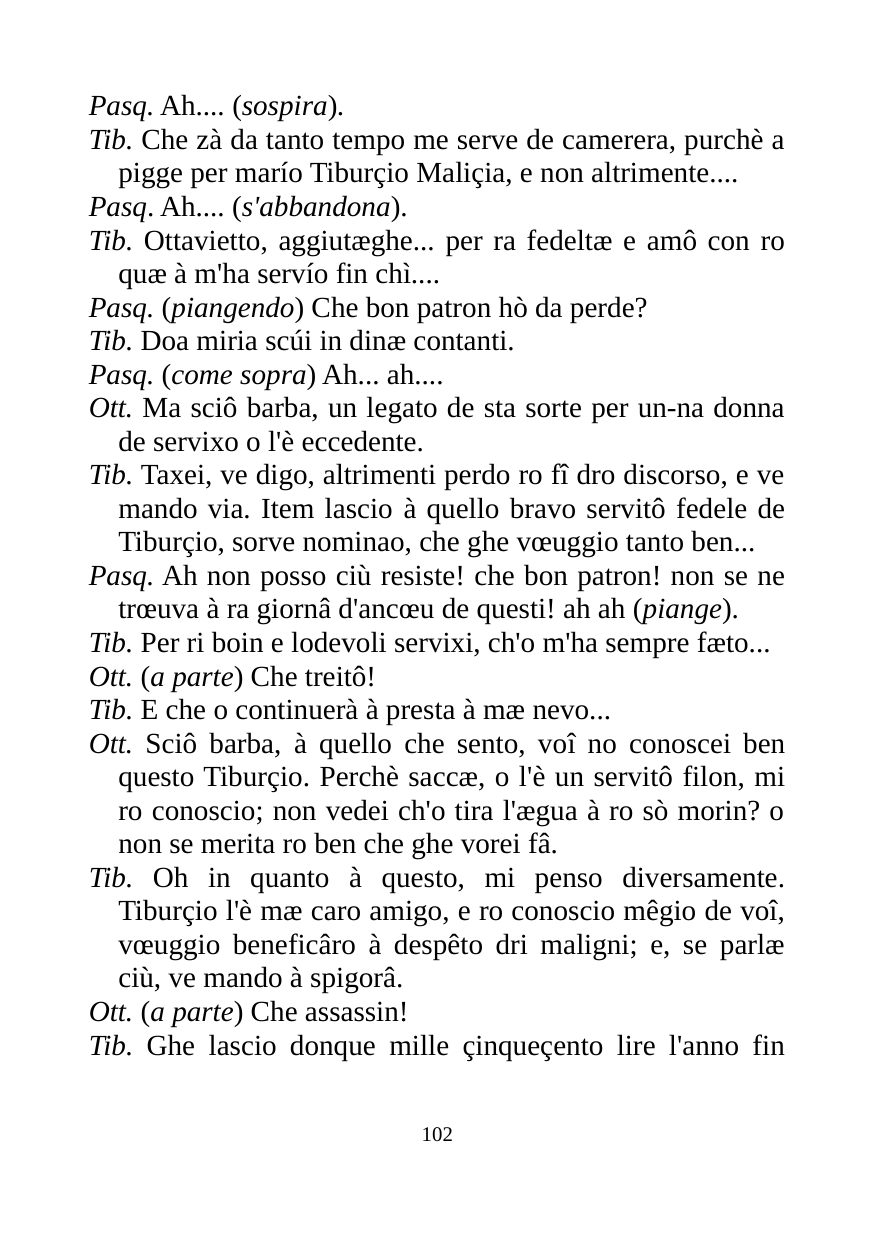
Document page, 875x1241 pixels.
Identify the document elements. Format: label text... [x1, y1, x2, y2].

text Pasq. Ah non posso ciù resiste! che bon patron! non se ne trœuva à ra giornâ d'ancœu de questi! ah ah (piange). [88, 558, 786, 625]
text Ott. Sciô barba, à quello che sento, voî no conoscei ben questo Tiburçio. Perchè saccæ, o l'è un servitô filon, mi ro conoscio; non vedei ch'o tira l'ægua à ro sò morin? o non se merita ro ben che ghe vorei fâ. [88, 726, 786, 860]
text Tib. Per ri boin e lodevoli servixi, ch'o m'ha sempre fæto... [88, 625, 786, 659]
text Pasq. Ah.... (sospira). [88, 88, 786, 122]
text Pasq. (piangendo) Che bon patron hò da perde? [88, 290, 786, 323]
text Tib. Ghe lascio donque mille çinqueçento lire l'anno fin [88, 1028, 786, 1061]
text Tib. Ottavietto, aggiutæghe... per ra fedeltæ e amô con ro quæ à m'ha servío fin chì.... [88, 223, 786, 290]
text Tib. Che zà da tanto tempo me serve de camerera, purchè a pigge per marío Tiburçio Maliçia, e non altrimente.... [88, 122, 786, 189]
text Ott. (a parte) Che assassin! [88, 994, 786, 1028]
text Tib. Taxei, ve digo, altrimenti perdo ro fî dro discorso, e ve mando via. Item lascio à quello bravo servitô fedele de Tiburçio, sorve nominao, che ghe vœuggio tanto ben... [88, 457, 786, 558]
text Tib. Oh in quanto à questo, mi penso diversamente. Tiburçio l'è mæ caro amigo, e ro conoscio mêgio de voî, vœuggio beneficâro à despêto dri maligni; e, se parlæ ciù, ve mando à spigorâ. [88, 860, 786, 994]
text Tib. Doa miria scúi in dinæ contanti. [88, 323, 786, 357]
text Ott. (a parte) Che treitô! [88, 659, 786, 692]
text Pasq. Ah.... (s'abbandona). [88, 189, 786, 223]
text Pasq. (come sopra) Ah... ah.... [88, 357, 786, 390]
text Ott. Ma sciô barba, un legato de sta sorte per un-na donna de servixo o l'è eccedente. [88, 390, 786, 457]
text Tib. E che o continuerà à presta à mæ nevo... [88, 692, 786, 726]
